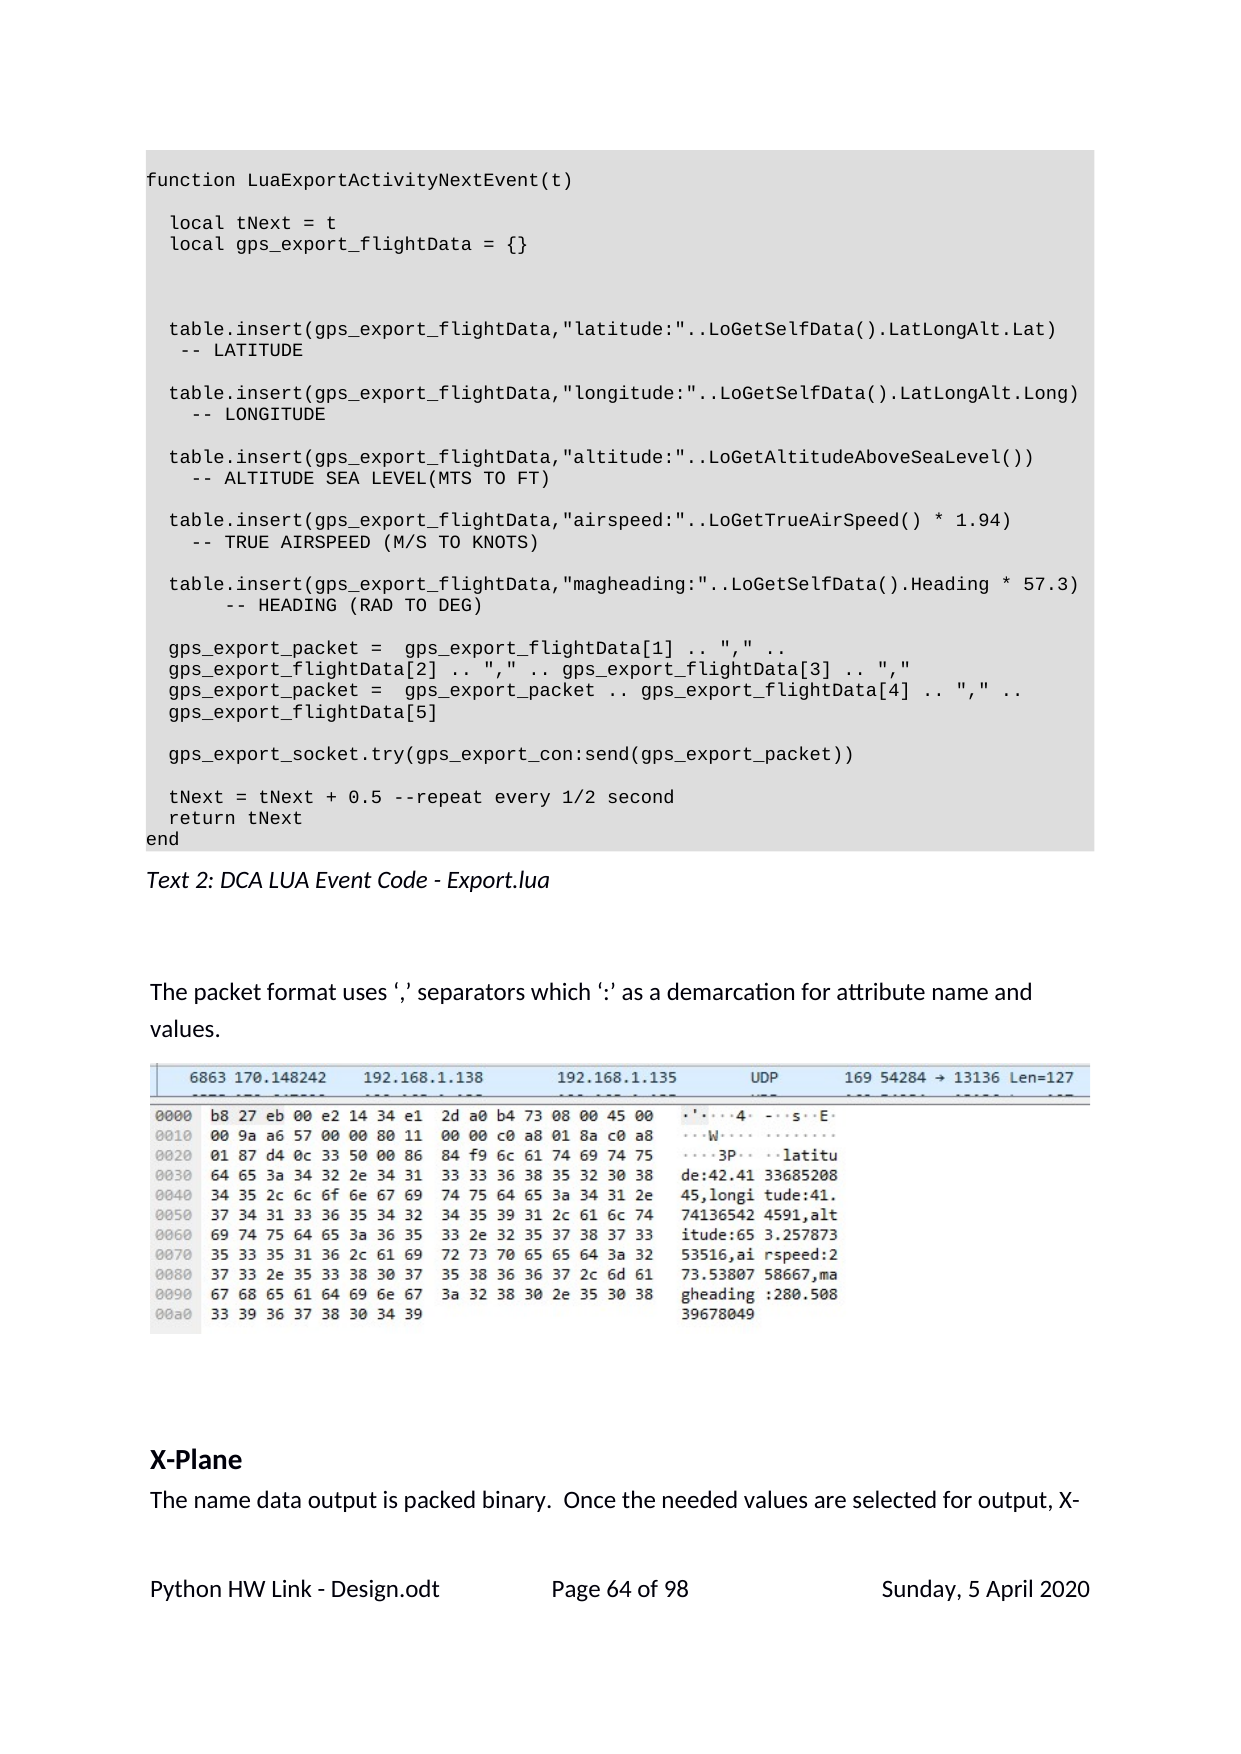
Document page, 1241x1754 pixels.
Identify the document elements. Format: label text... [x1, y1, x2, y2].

picture [150, 1063, 1091, 1334]
text Text 2: DCA LUA Event Code - Export.lua [146, 852, 1094, 894]
subtitle X-Plane [150, 1441, 1090, 1476]
text The packet format uses ‘,’ separators which ‘:’ as a demarcation for attribute name and values. [150, 976, 1090, 1043]
text The name data output is packed binary. Once the needed values are selected for output, X- [150, 1485, 1090, 1515]
